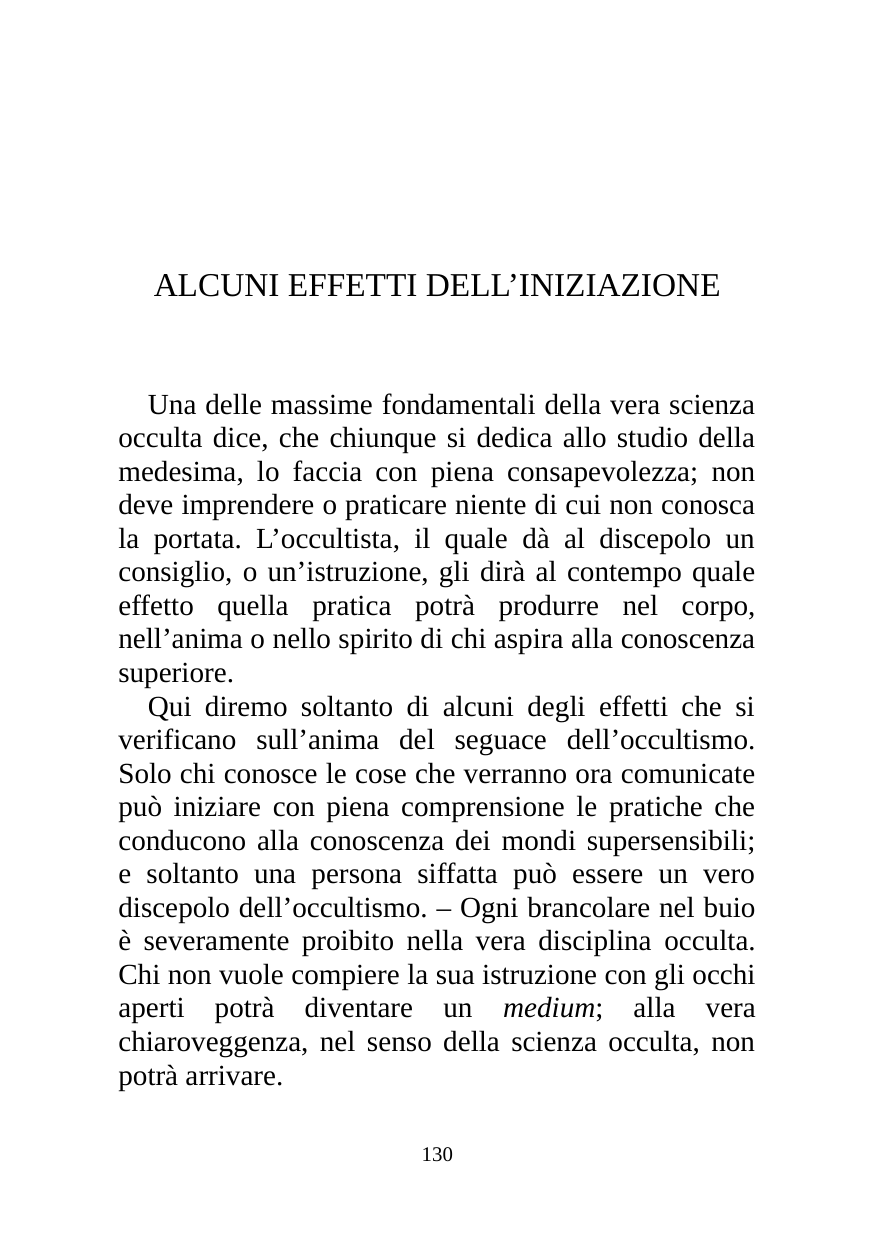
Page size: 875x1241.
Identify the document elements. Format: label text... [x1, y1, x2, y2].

subtitle ALCUNI EFFETTI DELL’INIZIAZIONE [118, 266, 756, 304]
text Qui diremo soltanto di alcuni degli effetti che si verificano sull’anima del seguace dell’occultismo. Solo chi conosce le cose che verranno ora comunicate può iniziare con piena comprensione le pratiche che conducono alla conoscenza dei mondi supersensibili; e soltanto una persona siffatta può essere un vero discepolo dell’occultismo. – Ogni brancolare nel buio è severamente proibito nella vera disciplina occulta. Chi non vuole compiere la sua istruzione con gli occhi aperti potrà diventare un medium; alla vera chiaroveggenza, nel senso della scienza occulta, non potrà arrivare. [118, 689, 756, 1091]
text Una delle massime fondamentali della vera scienza occulta dice, che chiunque si dedica allo studio della medesima, lo faccia con piena consapevolezza; non deve imprendere o praticare niente di cui non conosca la portata. L’occultista, il quale dà al discepolo un consiglio, o un’istruzione, gli dirà al contempo quale effetto quella pratica potrà produrre nel corpo, nell’anima o nello spirito di chi aspira alla conoscenza superiore. [118, 387, 756, 689]
